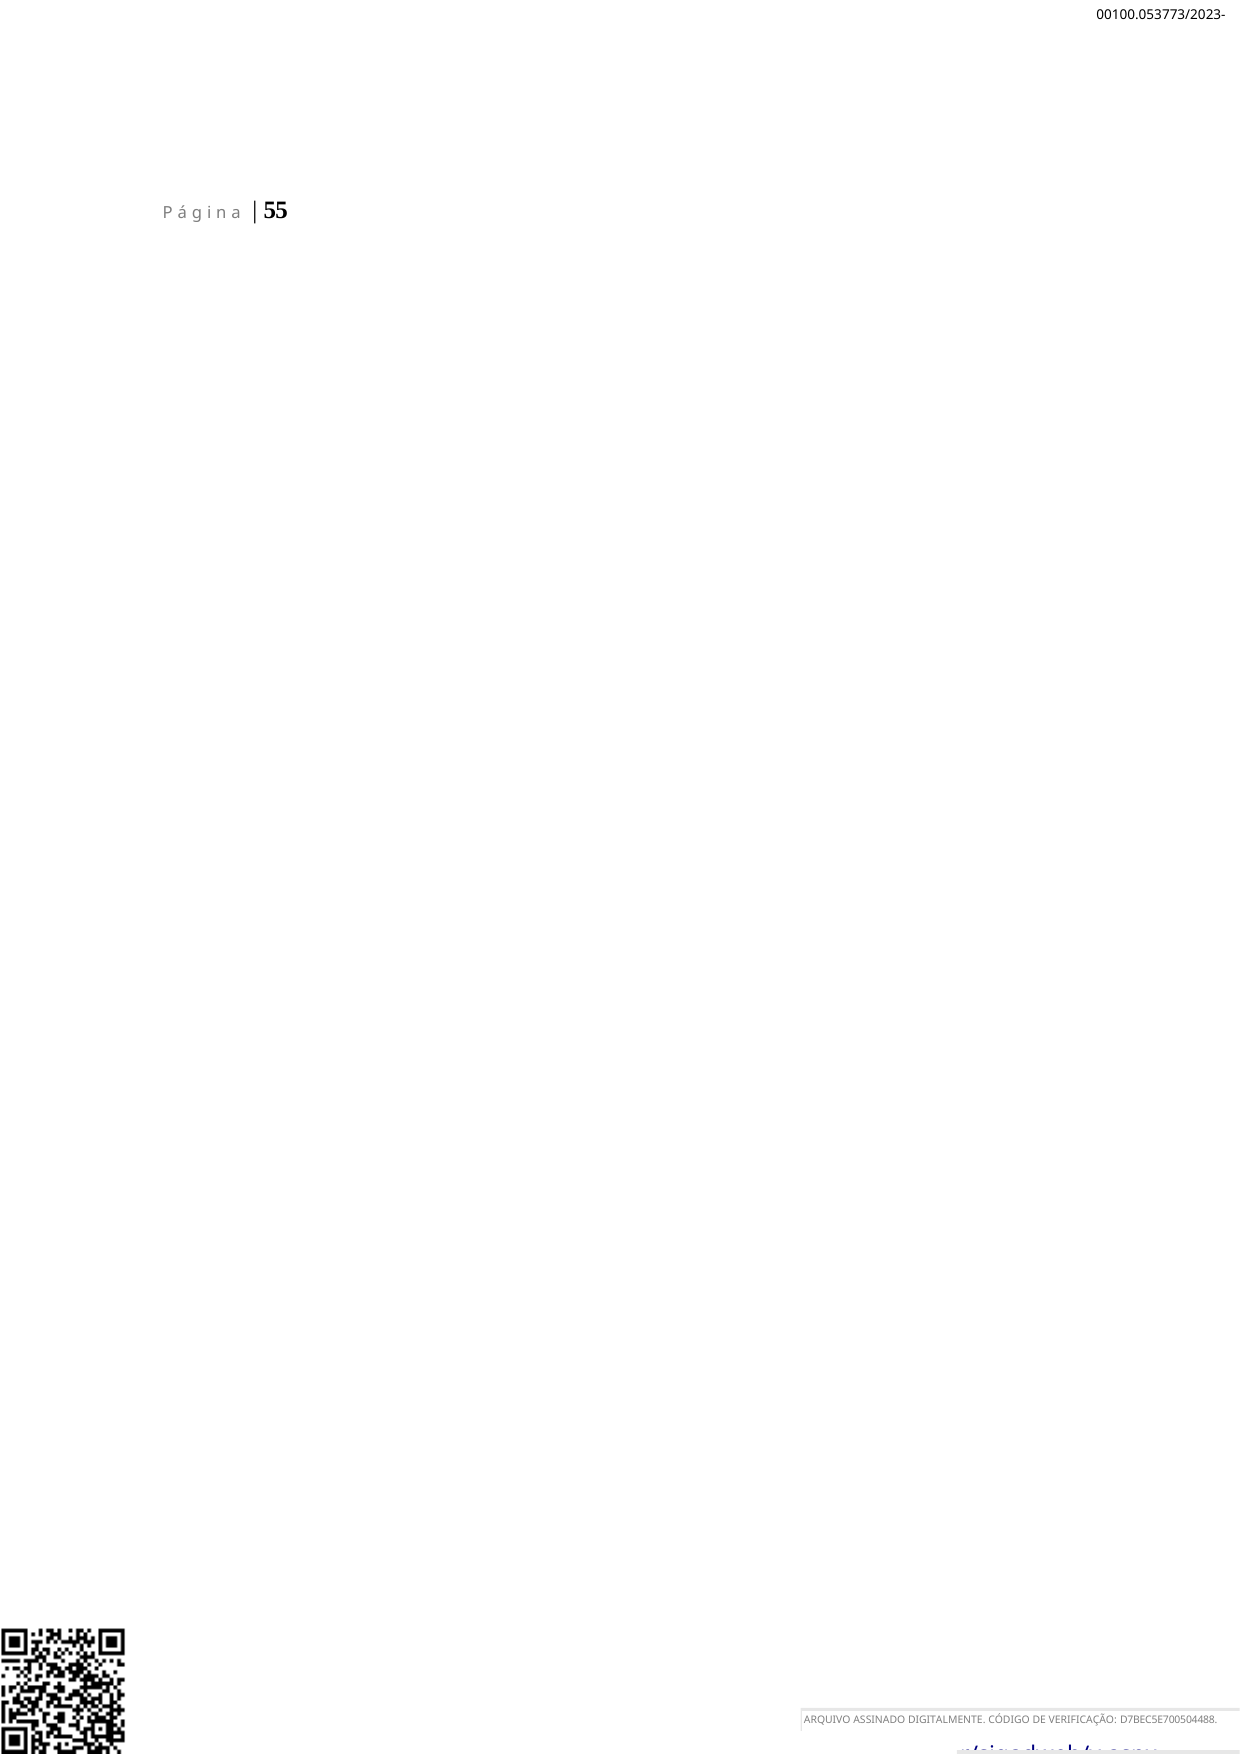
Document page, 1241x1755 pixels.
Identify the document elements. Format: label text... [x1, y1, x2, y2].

text P á g i n a | 55 [162, 195, 1226, 224]
